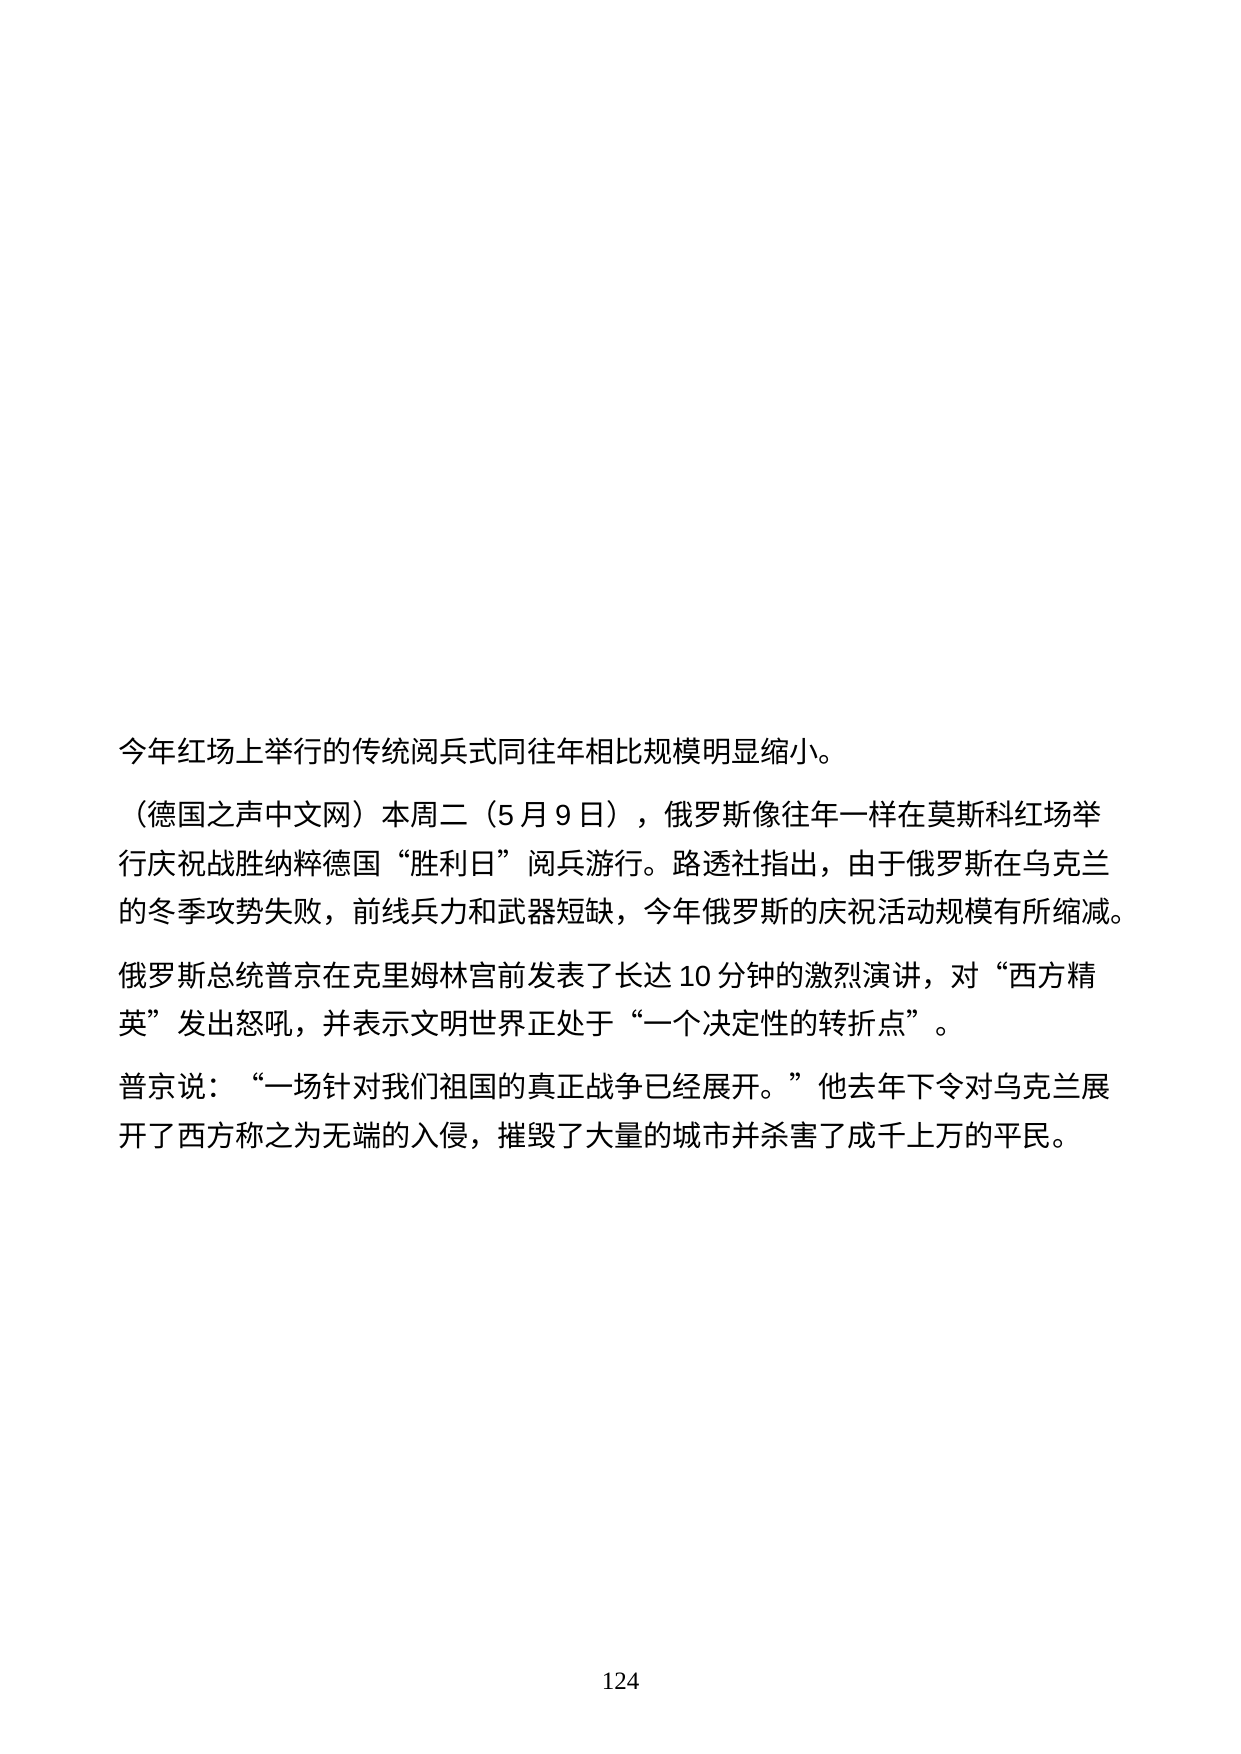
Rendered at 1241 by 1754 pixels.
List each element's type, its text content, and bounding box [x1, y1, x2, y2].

text 俄罗斯总统普京在克里姆林宫前发表了长达10分钟的激烈演讲，对“西方精英”发出怒吼，并表示文明世界正处于“一个决定性的转折点”。 [118, 952, 1122, 1043]
text 普京说：“一场针对我们祖国的真正战争已经展开。”他去年下令对乌克兰展开了西方称之为无端的入侵，摧毁了大量的城市并杀害了成千上万的平民。 [118, 1064, 1122, 1154]
text 今年红场上举行的传统阅兵式同往年相比规模明显缩小。 [118, 729, 1122, 771]
text （德国之声中文网）本周二（5月9日），俄罗斯像往年一样在莫斯科红场举行庆祝战胜纳粹德国“胜利日”阅兵游行。路透社指出，由于俄罗斯在乌克兰的冬季攻势失败，前线兵力和武器短缺，今年俄罗斯的庆祝活动规模有所缩减。 [118, 792, 1122, 931]
